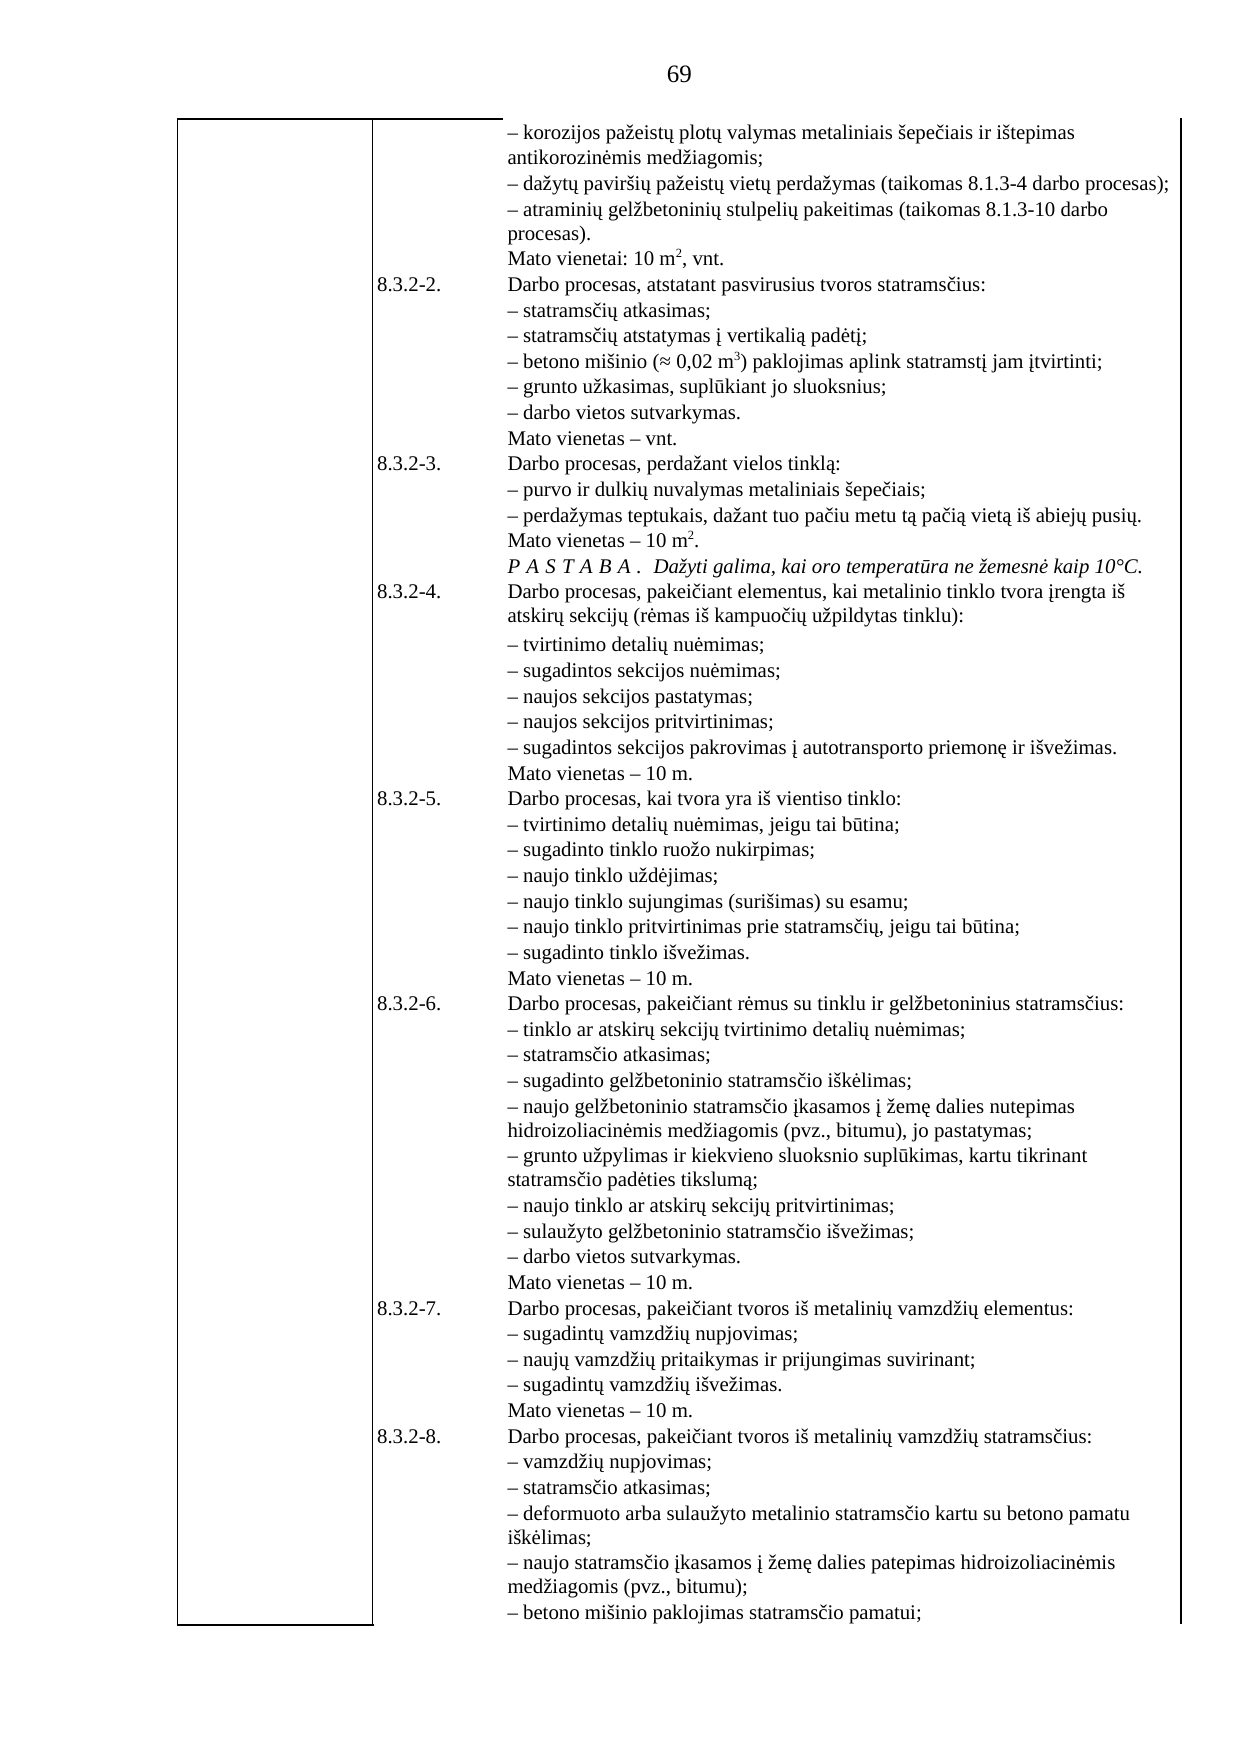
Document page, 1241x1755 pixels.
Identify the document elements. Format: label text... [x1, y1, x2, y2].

table_cell – naujos sekcijos pritvirtinimas; [503, 708, 1180, 733]
table_cell Mato vienetai: 10 m2, vnt. [503, 245, 1180, 270]
table_cell – tvirtinimo detalių nuėmimas; [503, 631, 1180, 656]
table_cell – darbo vietos sutvarkymas. [503, 1243, 1180, 1268]
table_cell – sugadinto tinklo ruožo nukirpimas; [503, 836, 1180, 861]
table_cell PASTABA. Dažyti galima, kai oro temperatūra ne žemesnė kaip 10°C. [503, 552, 1180, 578]
table_cell [178, 120, 372, 1624]
table_cell Darbo procesas, pakeičiant tvoros iš metalinių vamzdžių elementus: [503, 1294, 1180, 1319]
table_cell Darbo procesas, pakeičiant rėmus su tinklu ir gelžbetoninius statramsčius: [503, 990, 1180, 1015]
table_cell – betono mišinio paklojimas statramsčio pamatui; [503, 1598, 1180, 1624]
table_cell 8.3.2-3. [373, 450, 503, 578]
table_cell – betono mišinio (≈ 0,02 m3) paklojimas aplink statramstį jam įtvirtinti; [503, 347, 1180, 373]
table_cell – naujo tinklo uždėjimas; [503, 861, 1180, 887]
table_cell Darbo procesas, pakeičiant elementus, kai metalinio tinklo tvora įrengta iš atskirų sekcijų (rėmas iš kampuočių užpildytas tinklu): [503, 578, 1180, 631]
table_cell – sugadintos sekcijos nuėmimas; [503, 656, 1180, 682]
table_cell – naujų vamzdžių pritaikymas ir prijungimas suvirinant; [503, 1345, 1180, 1371]
table_cell Darbo procesas, atstatant pasvirusius tvoros statramsčius: [503, 270, 1180, 296]
table_cell – grunto užpylimas ir kiekvieno sluoksnio suplūkimas, kartu tikrinant statramsčio padėties tikslumą; [503, 1142, 1180, 1191]
table_cell Mato vienetas – vnt. [503, 424, 1180, 450]
table_cell Mato vienetas – 10 m. [503, 964, 1180, 989]
table_cell – sugadintų vamzdžių išvežimas. [503, 1371, 1180, 1396]
table_cell – statramsčių atkasimas; [503, 296, 1180, 322]
table_cell – darbo vietos sutvarkymas. [503, 399, 1180, 424]
table_cell Mato vienetas – 10 m. [503, 1396, 1180, 1422]
table_cell – tinklo ar atskirų sekcijų tvirtinimo detalių nuėmimas; [503, 1015, 1180, 1041]
table_cell – sugadinto tinklo išvežimas. [503, 938, 1180, 964]
table_cell – perdažymas teptukais, dažant tuo pačiu metu tą pačią vietą iš abiejų pusių. [503, 501, 1180, 527]
table_cell Darbo procesas, kai tvora yra iš vientiso tinklo: [503, 785, 1180, 810]
table_cell Mato vienetas – 10 m2. [503, 527, 1180, 552]
table_cell 8.3.2-7. [373, 1294, 503, 1422]
table_cell – korozijos pažeistų plotų valymas metaliniais šepečiais ir ištepimas [503, 118, 1180, 144]
table_cell – statramsčių atstatymas į vertikalią padėtį; [503, 322, 1180, 347]
table_cell – statramsčio atkasimas; [503, 1041, 1180, 1066]
table_cell – sugadintos sekcijos pakrovimas į autotransporto priemonę ir išvežimas. [503, 733, 1180, 759]
table_cell 8.3.2-2. [373, 270, 503, 450]
table_cell 8.3.2-8. [373, 1422, 503, 1624]
table_cell [373, 120, 503, 270]
table_cell 8.3.2-5. [373, 785, 503, 989]
table_cell – naujos sekcijos pastatymas; [503, 682, 1180, 708]
table_cell – statramsčio atkasimas; [503, 1473, 1180, 1499]
table_cell 8.3.2-6. [373, 990, 503, 1294]
table_cell – naujo tinklo pritvirtinimas prie statramsčių, jeigu tai būtina; [503, 913, 1180, 938]
table_cell – sulaužyto gelžbetoninio statramsčio išvežimas; [503, 1217, 1180, 1243]
table_cell – vamzdžių nupjovimas; [503, 1448, 1180, 1473]
table_cell antikorozinėmis medžiagomis; [503, 144, 1180, 169]
table_cell Darbo procesas, pakeičiant tvoros iš metalinių vamzdžių statramsčius: [503, 1422, 1180, 1448]
table_cell – tvirtinimo detalių nuėmimas, jeigu tai būtina; [503, 810, 1180, 836]
table_cell Darbo procesas, perdažant vielos tinklą: [503, 450, 1180, 475]
table_cell Mato vienetas – 10 m. [503, 759, 1180, 784]
table_cell – grunto užkasimas, suplūkiant jo sluoksnius; [503, 373, 1180, 398]
table_cell – purvo ir dulkių nuvalymas metaliniais šepečiais; [503, 475, 1180, 501]
table_cell – deformuoto arba sulaužyto metalinio statramsčio kartu su betono pamatu iškėlimas; [503, 1499, 1180, 1549]
table_cell – naujo gelžbetoninio statramsčio įkasamos į žemę dalies nutepimas hidroizoliacinėmis medžiagomis (pvz., bitumu), jo pastatymas; [503, 1092, 1180, 1142]
table_cell – naujo tinklo sujungimas (surišimas) su esamu; [503, 887, 1180, 913]
table_cell – naujo statramsčio įkasamos į žemę dalies patepimas hidroizoliacinėmis medžiagomis (pvz., bitumu); [503, 1549, 1180, 1598]
table_cell 8.3.2-4. [373, 578, 503, 784]
table_cell – atraminių gelžbetoninių stulpelių pakeitimas (taikomas 8.1.3-10 darbo procesas). [503, 195, 1180, 245]
table_cell – sugadintų vamzdžių nupjovimas; [503, 1320, 1180, 1345]
table_cell – dažytų paviršių pažeistų vietų perdažymas (taikomas 8.1.3-4 darbo procesas); [503, 169, 1180, 195]
table_cell – naujo tinklo ar atskirų sekcijų pritvirtinimas; [503, 1191, 1180, 1217]
table_cell Mato vienetas – 10 m. [503, 1268, 1180, 1294]
table_cell – sugadinto gelžbetoninio statramsčio iškėlimas; [503, 1066, 1180, 1092]
